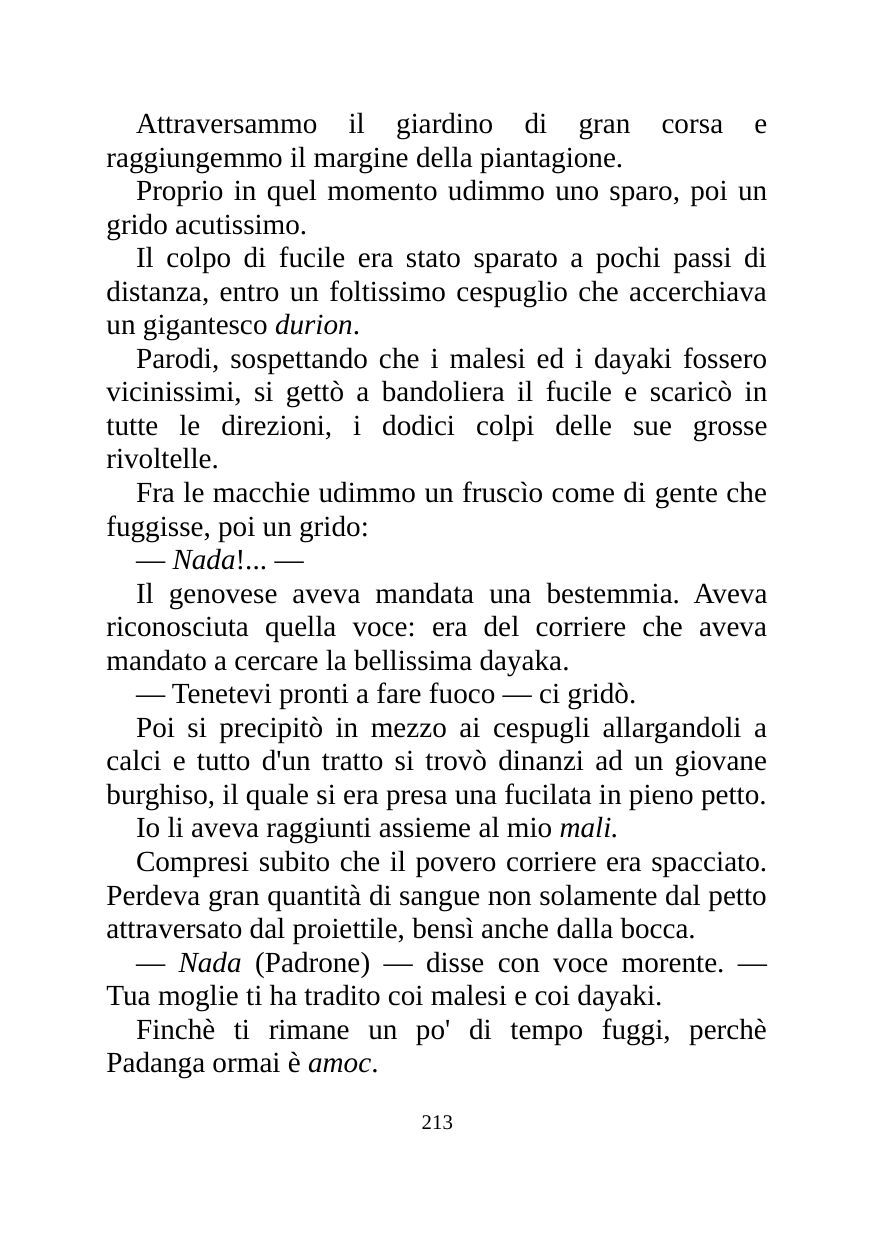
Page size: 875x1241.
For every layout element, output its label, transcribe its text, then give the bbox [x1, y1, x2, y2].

text Poi si precipitò in mezzo ai cespugli allargandoli a calci e tutto d'un tratto si trovò dinanzi ad un giovane burghiso, il quale si era presa una fucilata in pieno petto. [106, 710, 768, 811]
text Io li aveva raggiunti assieme al mio mali. [106, 811, 768, 844]
text Proprio in quel momento udimmo uno sparo, poi un grido acutissimo. [106, 173, 768, 240]
text Parodi, sospettando che i malesi ed i dayaki fossero vicinissimi, si gettò a bandoliera il fucile e scaricò in tutte le direzioni, i dodici colpi delle sue grosse rivoltelle. [106, 341, 768, 475]
text — Nada!... — [106, 542, 768, 576]
text Attraversammo il giardino di gran corsa e raggiungemmo il margine della piantagione. [106, 106, 768, 173]
text — Nada (Padrone) — disse con voce morente. — Tua moglie ti ha tradito coi malesi e coi dayaki. [106, 945, 768, 1012]
text Il colpo di fucile era stato sparato a pochi passi di distanza, entro un foltissimo cespuglio che accerchiava un gigantesco durion. [106, 240, 768, 341]
text Finchè ti rimane un po' di tempo fuggi, perchè Padanga ormai è amoc. [106, 1012, 768, 1079]
text Il genovese aveva mandata una bestemmia. Aveva riconosciuta quella voce: era del corriere che aveva mandato a cercare la bellissima dayaka. [106, 576, 768, 676]
text Compresi subito che il povero corriere era spacciato. Perdeva gran quantità di sangue non solamente dal petto attraversato dal proiettile, bensì anche dalla bocca. [106, 844, 768, 945]
text Fra le macchie udimmo un fruscìo come di gente che fuggisse, poi un grido: [106, 475, 768, 542]
text — Tenetevi pronti a fare fuoco — ci gridò. [106, 676, 768, 710]
